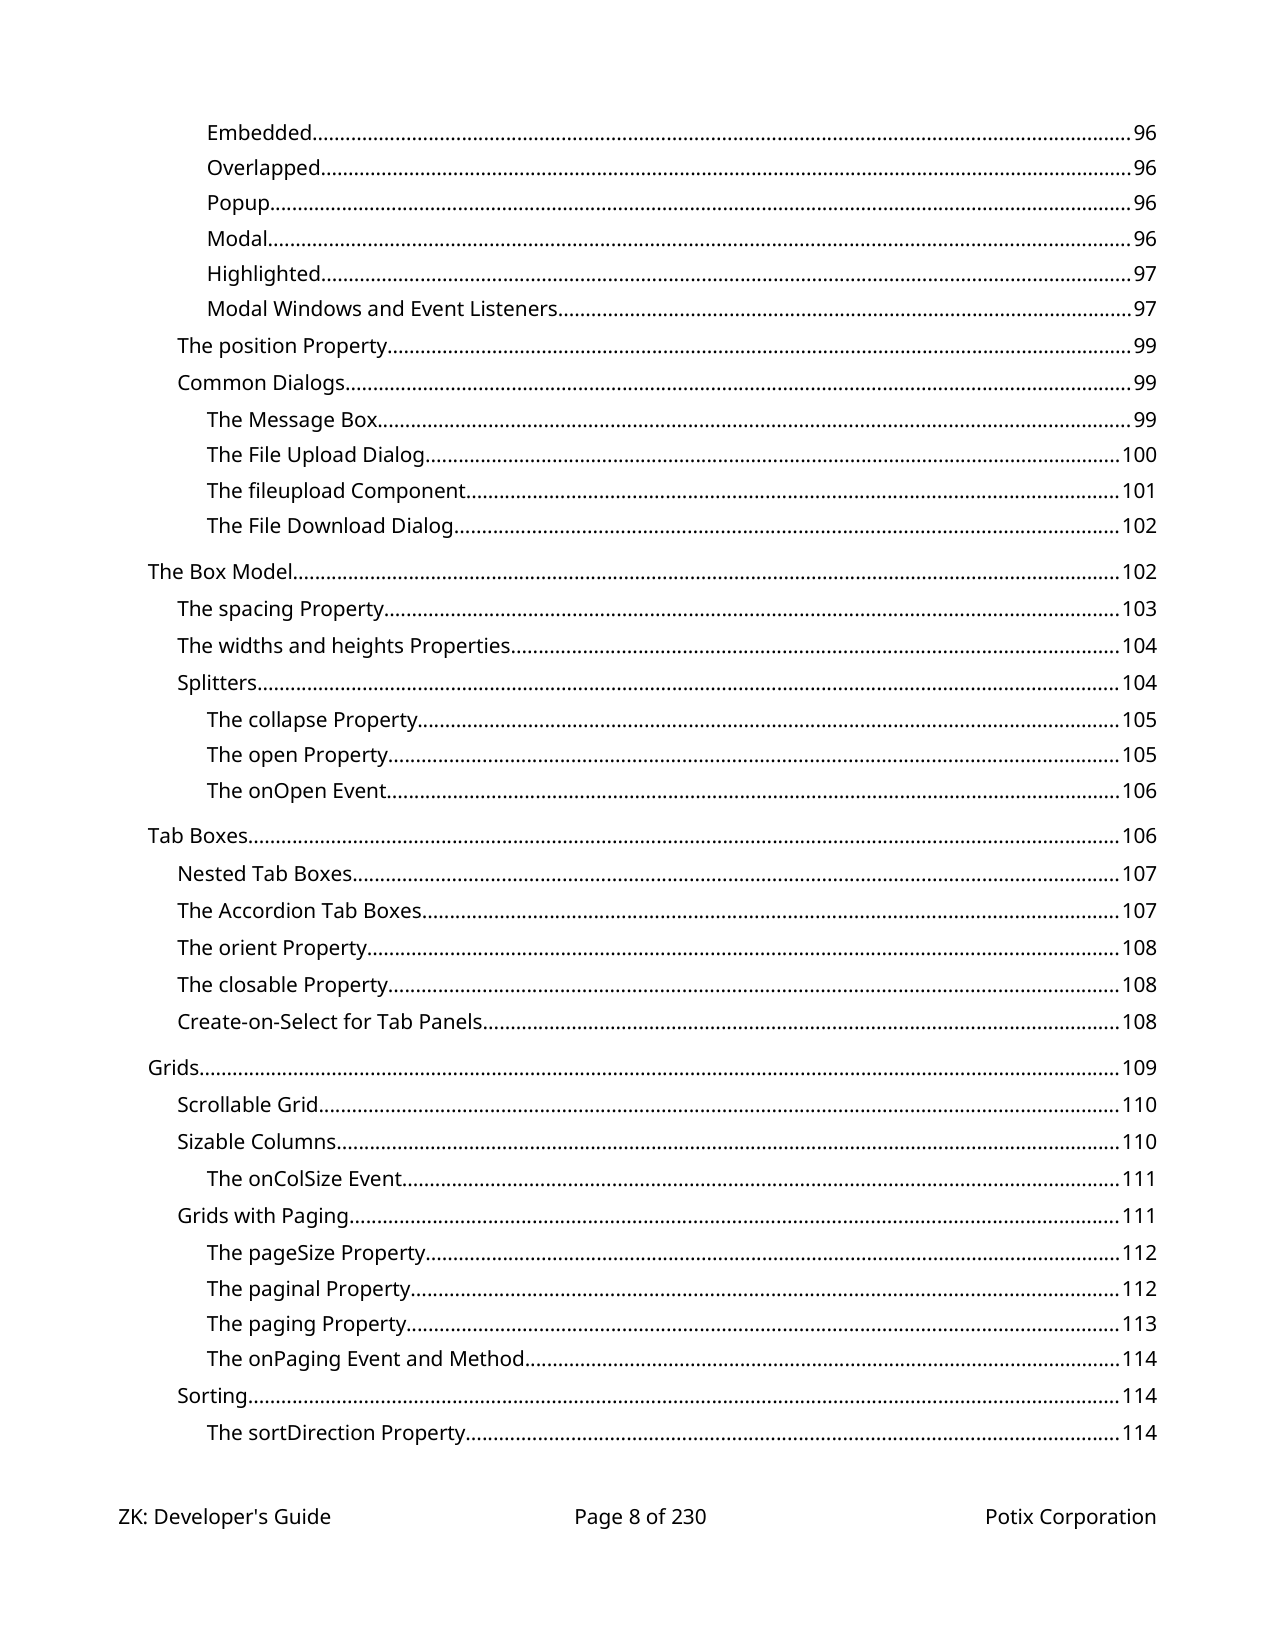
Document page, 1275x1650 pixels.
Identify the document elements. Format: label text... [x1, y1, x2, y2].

text The onColSize Event 111 [207, 1164, 1157, 1192]
text The File Upload Dialog 100 [207, 441, 1157, 469]
text The paging Property 113 [207, 1309, 1157, 1337]
text The sortDirection Property 114 [207, 1418, 1157, 1446]
text The File Download Dialog 102 [207, 511, 1157, 539]
text The Message Box 99 [207, 405, 1157, 434]
text The collapse Property 105 [207, 705, 1157, 733]
text Embedded 96 [207, 118, 1157, 146]
text Popup 96 [207, 188, 1157, 217]
text Grids with Paging 111 [177, 1201, 1157, 1229]
text The Box Model 102 [148, 557, 1157, 585]
text The Accordion Tab Boxes 107 [177, 896, 1157, 924]
text The pageSize Property 112 [207, 1238, 1157, 1267]
text Create-on-Select for Tab Panels 108 [177, 1007, 1157, 1035]
text Highlighted 97 [207, 259, 1157, 287]
text The orient Property 108 [177, 933, 1157, 961]
text Sizable Columns 110 [177, 1127, 1157, 1155]
text The paginal Property 112 [207, 1274, 1157, 1302]
text The closable Property 108 [177, 970, 1157, 998]
text Grids 109 [148, 1053, 1157, 1081]
text Sorting 114 [177, 1381, 1157, 1409]
text The position Property 99 [177, 331, 1157, 359]
text The onOpen Event 106 [207, 776, 1157, 804]
text The open Property 105 [207, 741, 1157, 769]
text The widths and heights Properties 104 [177, 631, 1157, 659]
text Tab Boxes 106 [148, 822, 1157, 850]
text The onPaging Event and Method 114 [207, 1344, 1157, 1372]
text The spacing Property 103 [177, 594, 1157, 622]
text Modal 96 [207, 224, 1157, 252]
text Modal Windows and Event Listeners 97 [207, 294, 1157, 322]
text Splitters 104 [177, 668, 1157, 696]
text Scrollable Grid 110 [177, 1090, 1157, 1118]
text Overlapped 96 [207, 153, 1157, 182]
text Common Dialogs 99 [177, 368, 1157, 397]
text The fileupload Component 101 [207, 476, 1157, 504]
text Nested Tab Boxes 107 [177, 859, 1157, 887]
